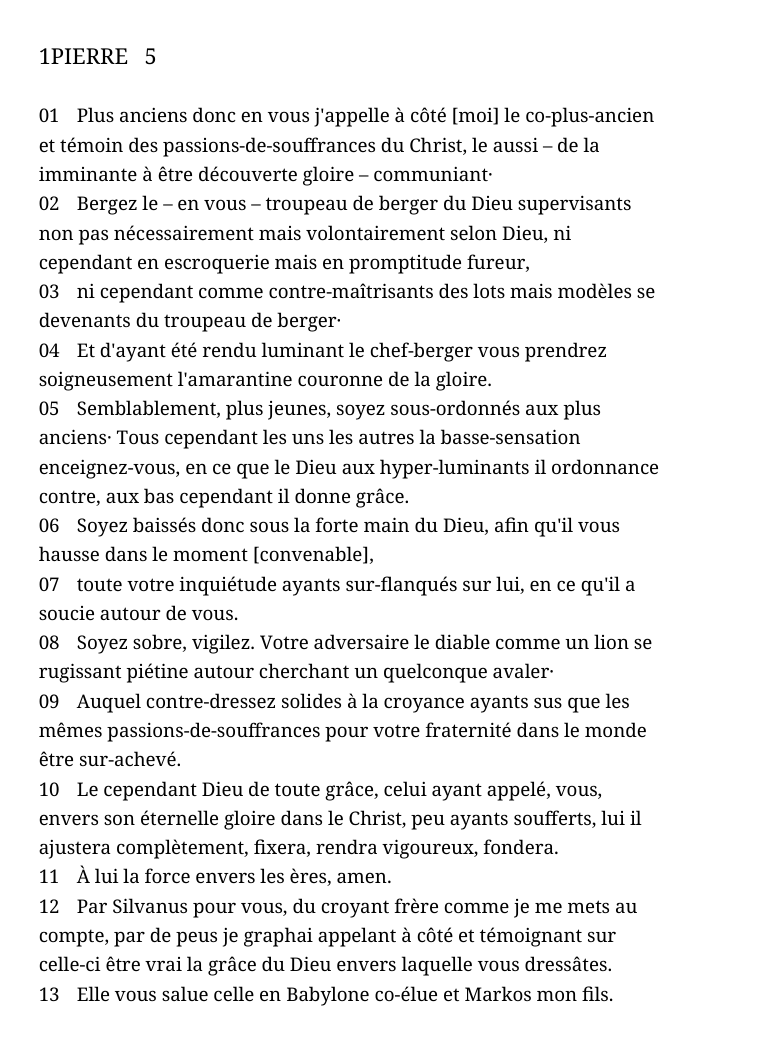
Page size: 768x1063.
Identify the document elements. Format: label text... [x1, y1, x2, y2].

text 1PIERRE 5 [38, 41, 667, 71]
text 01 Plus anciens donc en vous j'appelle à côté [moi] le co-plus-ancien et témoin des passions-de-souffrances du Christ, le aussi – de la imminante à être découverte gloire – communiant· 02 Bergez le – en vous – troupeau de berger du Dieu supervisants non pas nécessairement mais volontairement selon Dieu, ni cependant en escroquerie mais en promptitude fureur, 03 ni cependant comme contre-maîtrisants des lots mais modèles se devenants du troupeau de berger· 04 Et d'ayant été rendu luminant le chef-berger vous prendrez soigneusement l'amarantine couronne de la gloire. 05 Semblablement, plus jeunes, soyez sous-ordonnés aux plus anciens· Tous cependant les uns les autres la basse-sensation enceignez-vous, en ce que le Dieu aux hyper-luminants il ordonnance contre, aux bas cependant il donne grâce. 06 Soyez baissés donc sous la forte main du Dieu, afin qu'il vous hausse dans le moment [convenable], 07 toute votre inquiétude ayants sur-flanqués sur lui, en ce qu'il a soucie autour de vous. 08 Soyez sobre, vigilez. Votre adversaire le diable comme un lion se rugissant piétine autour cherchant un quelconque avaler· 09 Auquel contre-dressez solides à la croyance ayants sus que les mêmes passions-de-souffrances pour votre fraternité dans le monde être sur-achevé. 10 Le cependant Dieu de toute grâce, celui ayant appelé, vous, envers son éternelle gloire dans le Christ, peu ayants soufferts, lui il ajustera complètement, fixera, rendra vigoureux, fondera. 11 À lui la force envers les ères, amen. 12 Par Silvanus pour vous, du croyant frère comme je me mets au compte, par de peus je graphai appelant à côté et témoignant sur celle-ci être vrai la grâce du Dieu envers laquelle vous dressâtes. 13 Elle vous salue celle en Babylone co-élue et Markos mon fils. [38, 76, 667, 1006]
